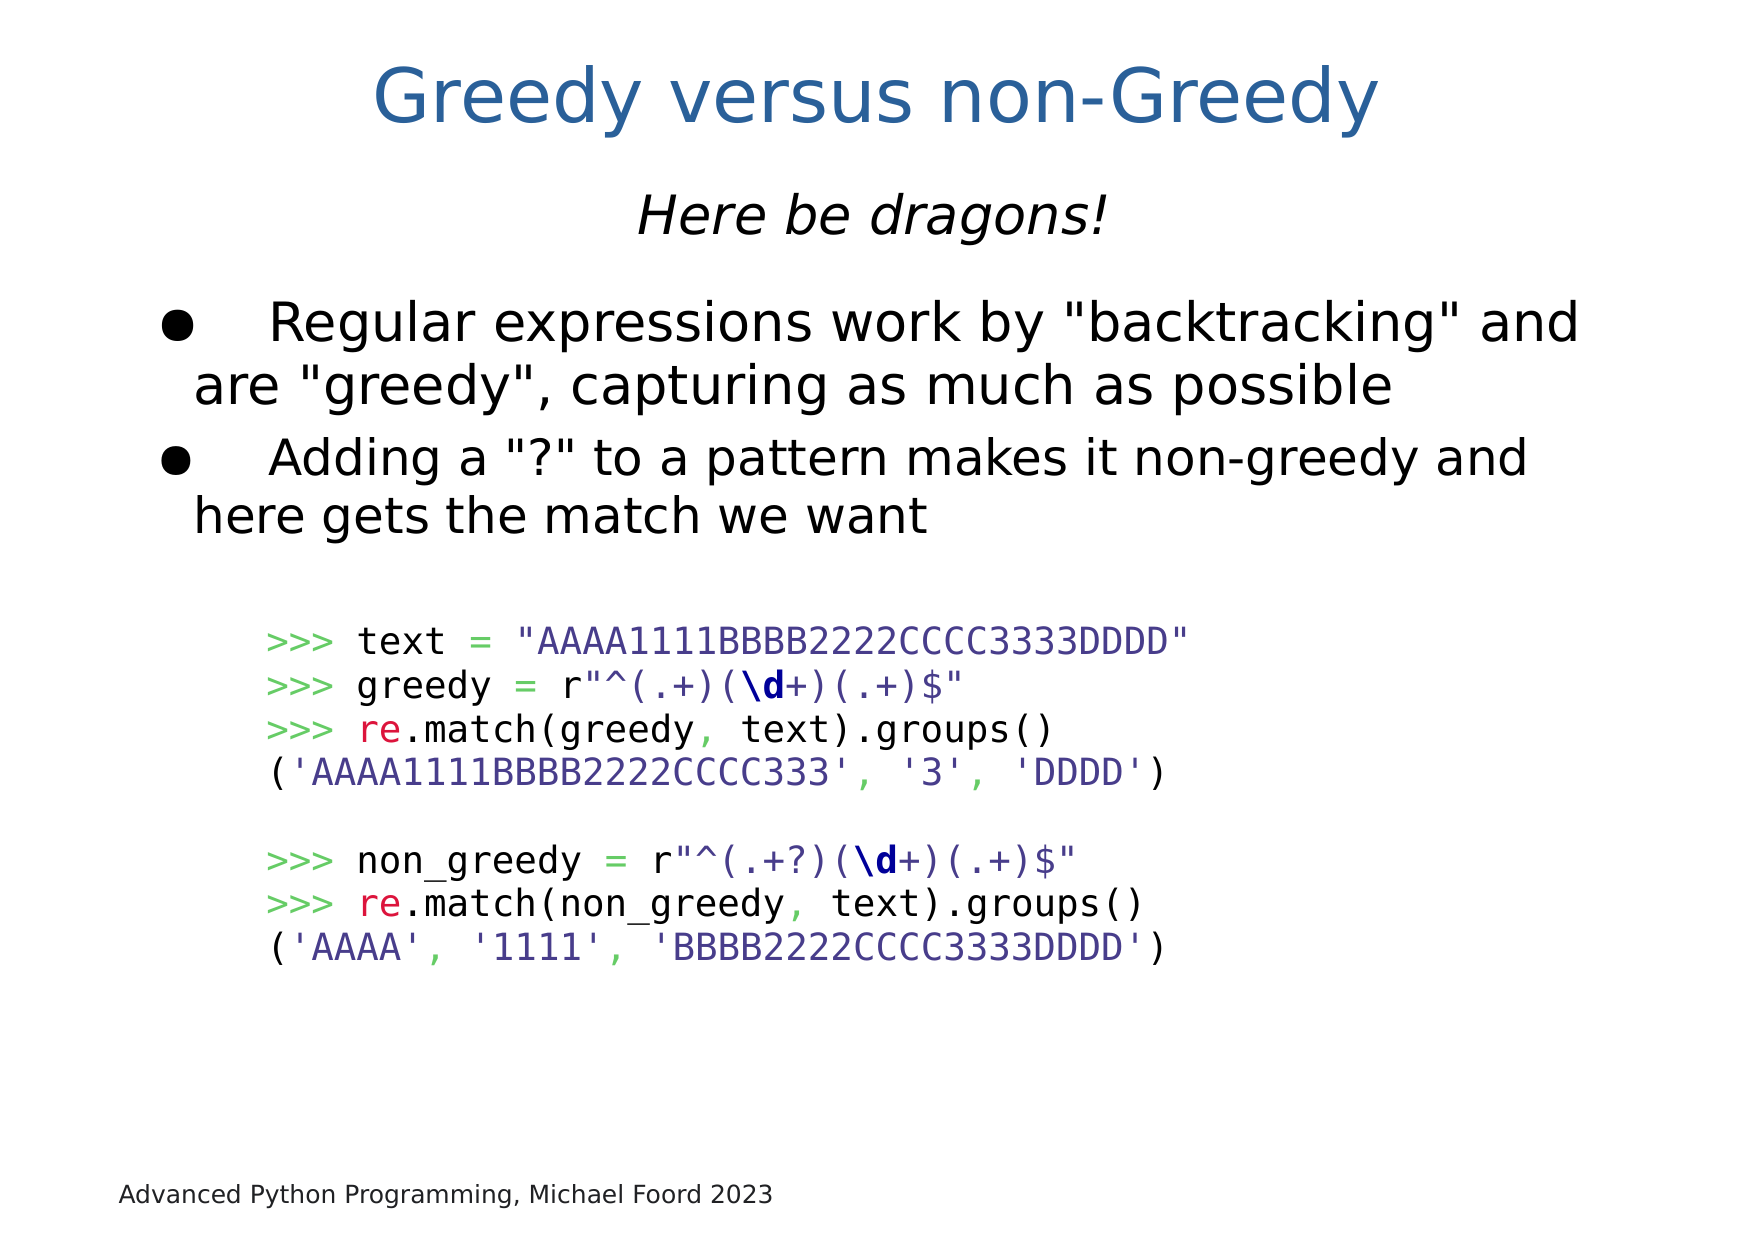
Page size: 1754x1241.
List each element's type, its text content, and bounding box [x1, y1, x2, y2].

text >>> greedy = r"^(.+)(\d+)(.+)$" [266, 664, 1636, 707]
list Regular expressions work by "backtracking" and are "greedy", capturing as much as possible [156, 291, 1636, 417]
text >>> re.match(non_greedy, text).groups() [266, 882, 1636, 926]
text ('AAAA1111BBBB2222CCCC333', '3', 'DDDD') [266, 751, 1636, 794]
text Greedy versus non-Greedy [118, 53, 1636, 140]
text ('AAAA', '1111', 'BBBB2222CCCC3333DDDD') [266, 926, 1636, 969]
list Adding a "?" to a pattern makes it non-greedy and here gets the match we want [156, 429, 1636, 545]
text >>> non_greedy = r"^(.+?)(\d+)(.+)$" [266, 838, 1636, 882]
text >>> re.match(greedy, text).groups() [266, 707, 1636, 751]
text >>> text = "AAAA1111BBBB2222CCCC3333DDDD" [266, 620, 1636, 664]
text Here be dragons! [118, 184, 1636, 247]
